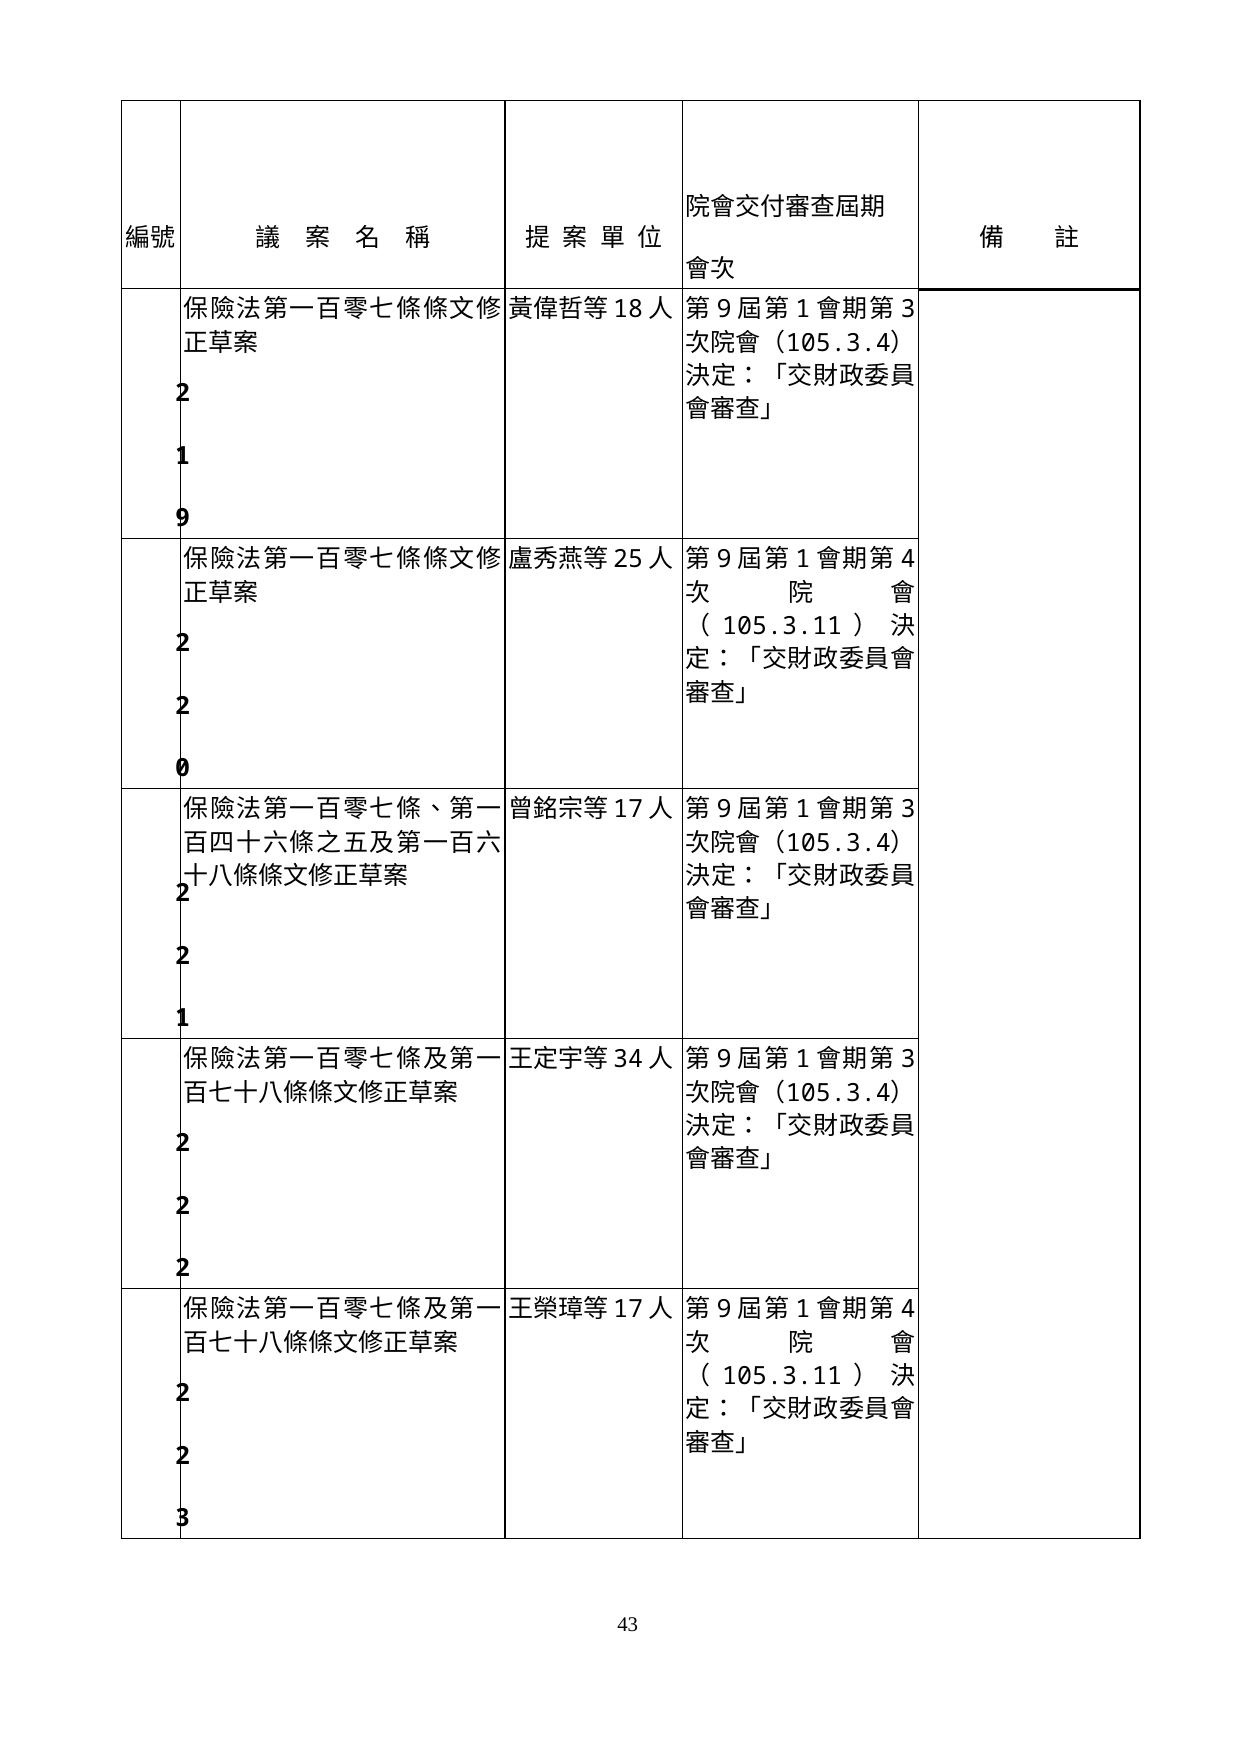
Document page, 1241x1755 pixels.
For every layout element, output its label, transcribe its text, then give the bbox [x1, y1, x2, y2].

table_cell [122, 1289, 180, 1538]
table_cell 盧秀燕等25人 [506, 539, 682, 788]
table_cell 王榮璋等17人 [506, 1289, 682, 1538]
table_header 院會交付審查屆期 會次 [683, 101, 918, 288]
table_cell 第9屆第1會期第4次院會（105.3.11）決定：「交財政委員會審查」 [683, 1289, 918, 1538]
table_cell 王定宇等34人 [506, 1039, 682, 1288]
table_cell 第9屆第1會期第3次院會（105.3.4）決定：「交財政委員會審查」 [683, 789, 918, 1038]
table_cell 保險法第一百零七條及第一百七十八條條文修正草案 [181, 1039, 504, 1288]
table_cell [122, 1039, 180, 1288]
table_cell 保險法第一百零七條及第一百七十八條條文修正草案 [181, 1289, 504, 1538]
table_header 提 案 單 位 [506, 101, 682, 288]
table_cell 保險法第一百零七條條文修正草案 [181, 289, 504, 538]
table_cell 曾銘宗等17人 [506, 789, 682, 1038]
table_cell [122, 789, 180, 1038]
table_cell [122, 289, 180, 538]
table_cell [122, 539, 180, 788]
table_header 備 註 [919, 101, 1139, 288]
table_header 議 案 名 稱 [181, 101, 504, 288]
table_cell 黃偉哲等18人 [506, 289, 682, 538]
table_cell 第9屆第1會期第3次院會（105.3.4）決定：「交財政委員會審查」 [683, 289, 918, 538]
table_cell 保險法第一百零七條條文修正草案 [181, 539, 504, 788]
table_cell 第9屆第1會期第4次院會（105.3.11）決定：「交財政委員會審查」 [683, 539, 918, 788]
table_cell 第9屆第1會期第3次院會（105.3.4）決定：「交財政委員會審查」 [683, 1039, 918, 1288]
table_cell 保險法第一百零七條、第一百四十六條之五及第一百六十八條條文修正草案 [181, 789, 504, 1038]
table_cell [919, 291, 1139, 1538]
table_header 編號 [122, 101, 180, 288]
